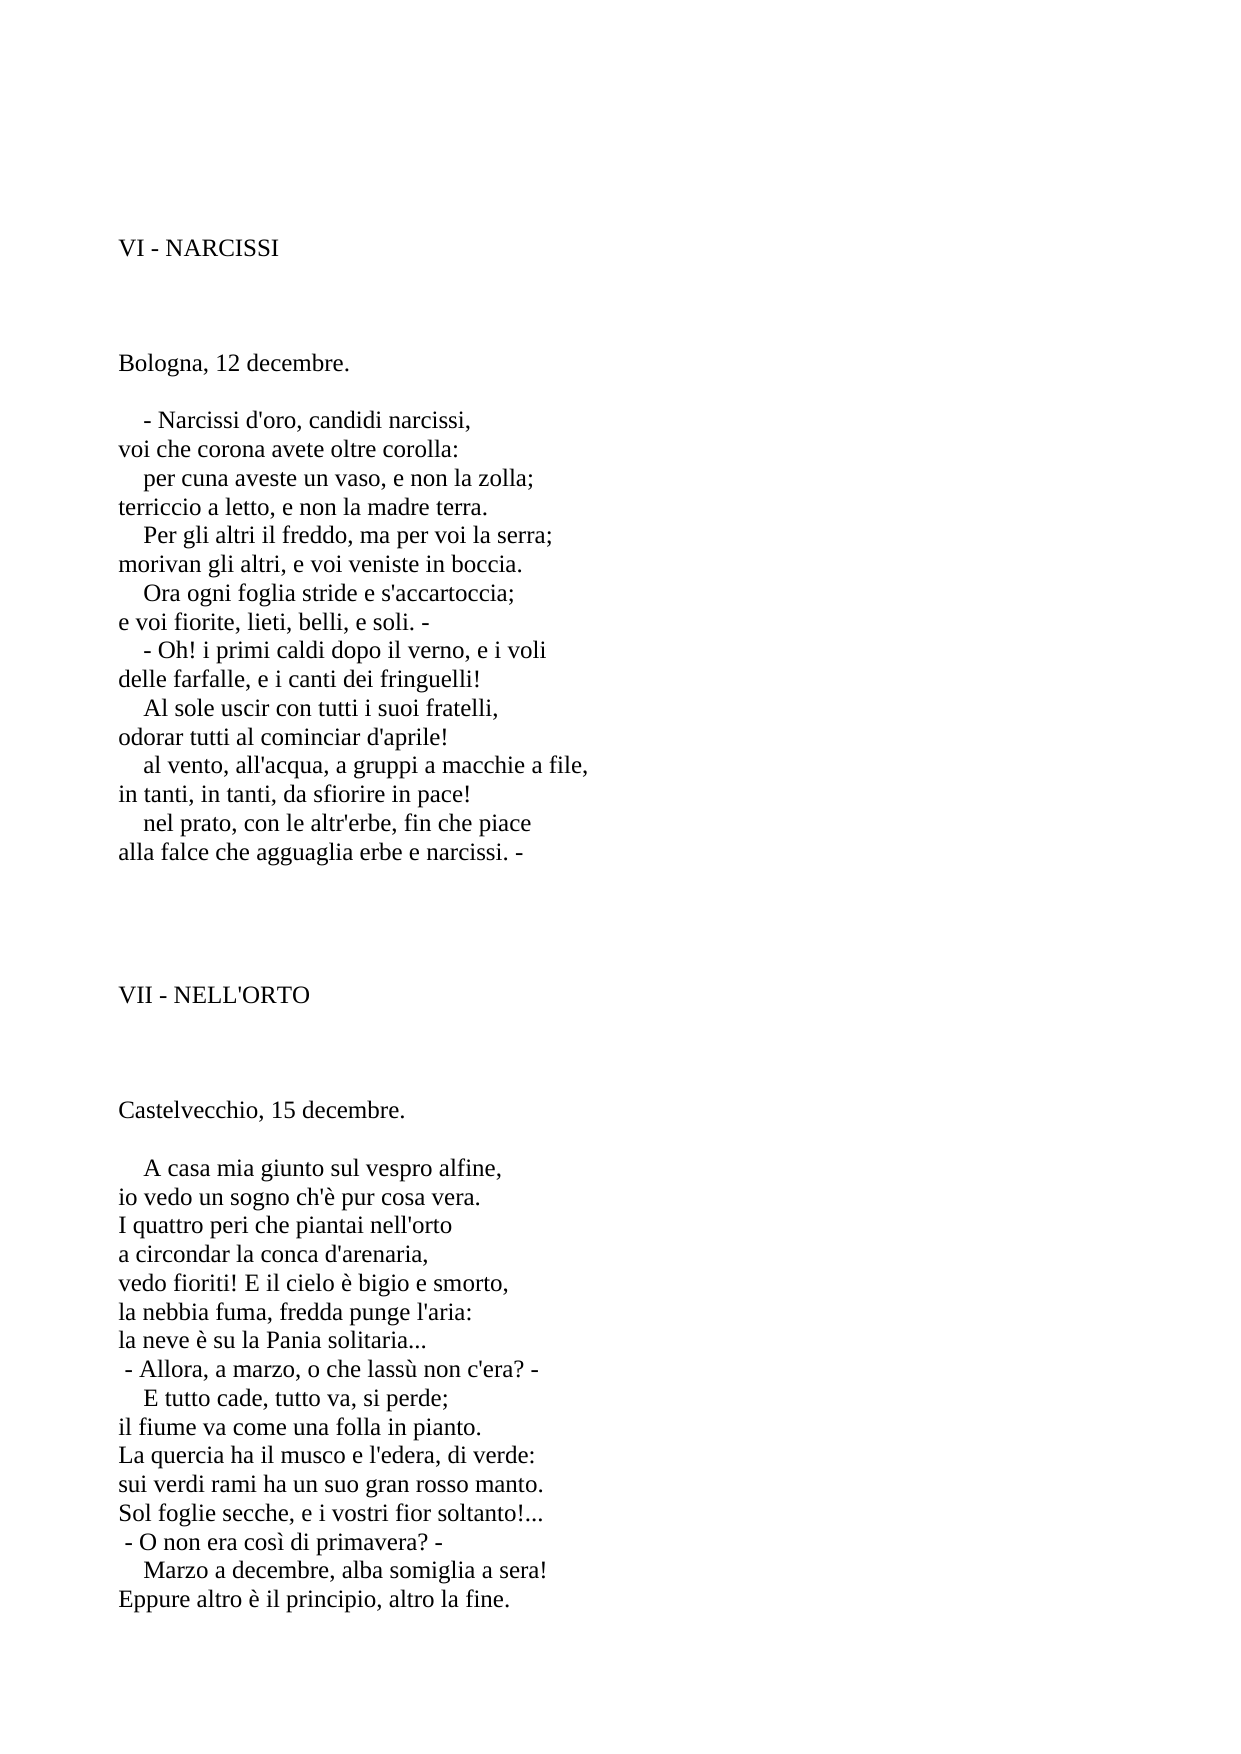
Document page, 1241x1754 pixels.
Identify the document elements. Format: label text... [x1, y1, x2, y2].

text delle farfalle, e i canti dei fringuelli! [118, 664, 1122, 693]
text Castelvecchio, 15 decembre. [118, 1096, 1122, 1124]
text alla falce che agguaglia erbe e narcissi. - [118, 837, 1122, 866]
text - Allora, a marzo, o che lassù non c'era? - [118, 1354, 1122, 1383]
text Bologna, 12 decembre. [118, 348, 1122, 377]
text io vedo un sogno ch'è pur cosa vera. [118, 1182, 1122, 1211]
text nel prato, con le altr'erbe, fin che piace [118, 808, 1122, 837]
text Per gli altri il freddo, ma per voi la serra; [118, 521, 1122, 549]
text sui verdi rami ha un suo gran rosso manto. [118, 1469, 1122, 1498]
text odorar tutti al cominciar d'aprile! [118, 722, 1122, 751]
text e voi fiorite, lieti, belli, e soli. - [118, 607, 1122, 636]
text la neve è su la Pania solitaria... [118, 1326, 1122, 1354]
text al vento, all'acqua, a gruppi a macchie a file, [118, 751, 1122, 779]
text I quattro peri che piantai nell'orto [118, 1211, 1122, 1239]
text voi che corona avete oltre corolla: [118, 434, 1122, 463]
text VI - NARCISSI [118, 233, 1122, 262]
text - O non era così di primavera? - [118, 1527, 1122, 1556]
text Sol foglie secche, e i vostri fior soltanto!... [118, 1498, 1122, 1527]
text - Oh! i primi caldi dopo il verno, e i voli [118, 636, 1122, 664]
text Marzo a decembre, alba somiglia a sera! [118, 1556, 1122, 1584]
text morivan gli altri, e voi veniste in boccia. [118, 549, 1122, 578]
text La quercia ha il musco e l'edera, di verde: [118, 1441, 1122, 1469]
text a circondar la conca d'arenaria, [118, 1239, 1122, 1268]
text VII - NELL'ORTO [118, 981, 1122, 1009]
text vedo fioriti! E il cielo è bigio e smorto, [118, 1268, 1122, 1297]
text in tanti, in tanti, da sfiorire in pace! [118, 779, 1122, 808]
text terriccio a letto, e non la madre terra. [118, 492, 1122, 521]
text la nebbia fuma, fredda punge l'aria: [118, 1297, 1122, 1326]
text Al sole uscir con tutti i suoi fratelli, [118, 693, 1122, 722]
text A casa mia giunto sul vespro alfine, [118, 1153, 1122, 1182]
text per cuna aveste un vaso, e non la zolla; [118, 463, 1122, 492]
text Eppure altro è il principio, altro la fine. [118, 1584, 1122, 1613]
text Ora ogni foglia stride e s'accartoccia; [118, 578, 1122, 607]
text - Narcissi d'oro, candidi narcissi, [118, 406, 1122, 434]
text il fiume va come una folla in pianto. [118, 1412, 1122, 1441]
text E tutto cade, tutto va, si perde; [118, 1383, 1122, 1412]
